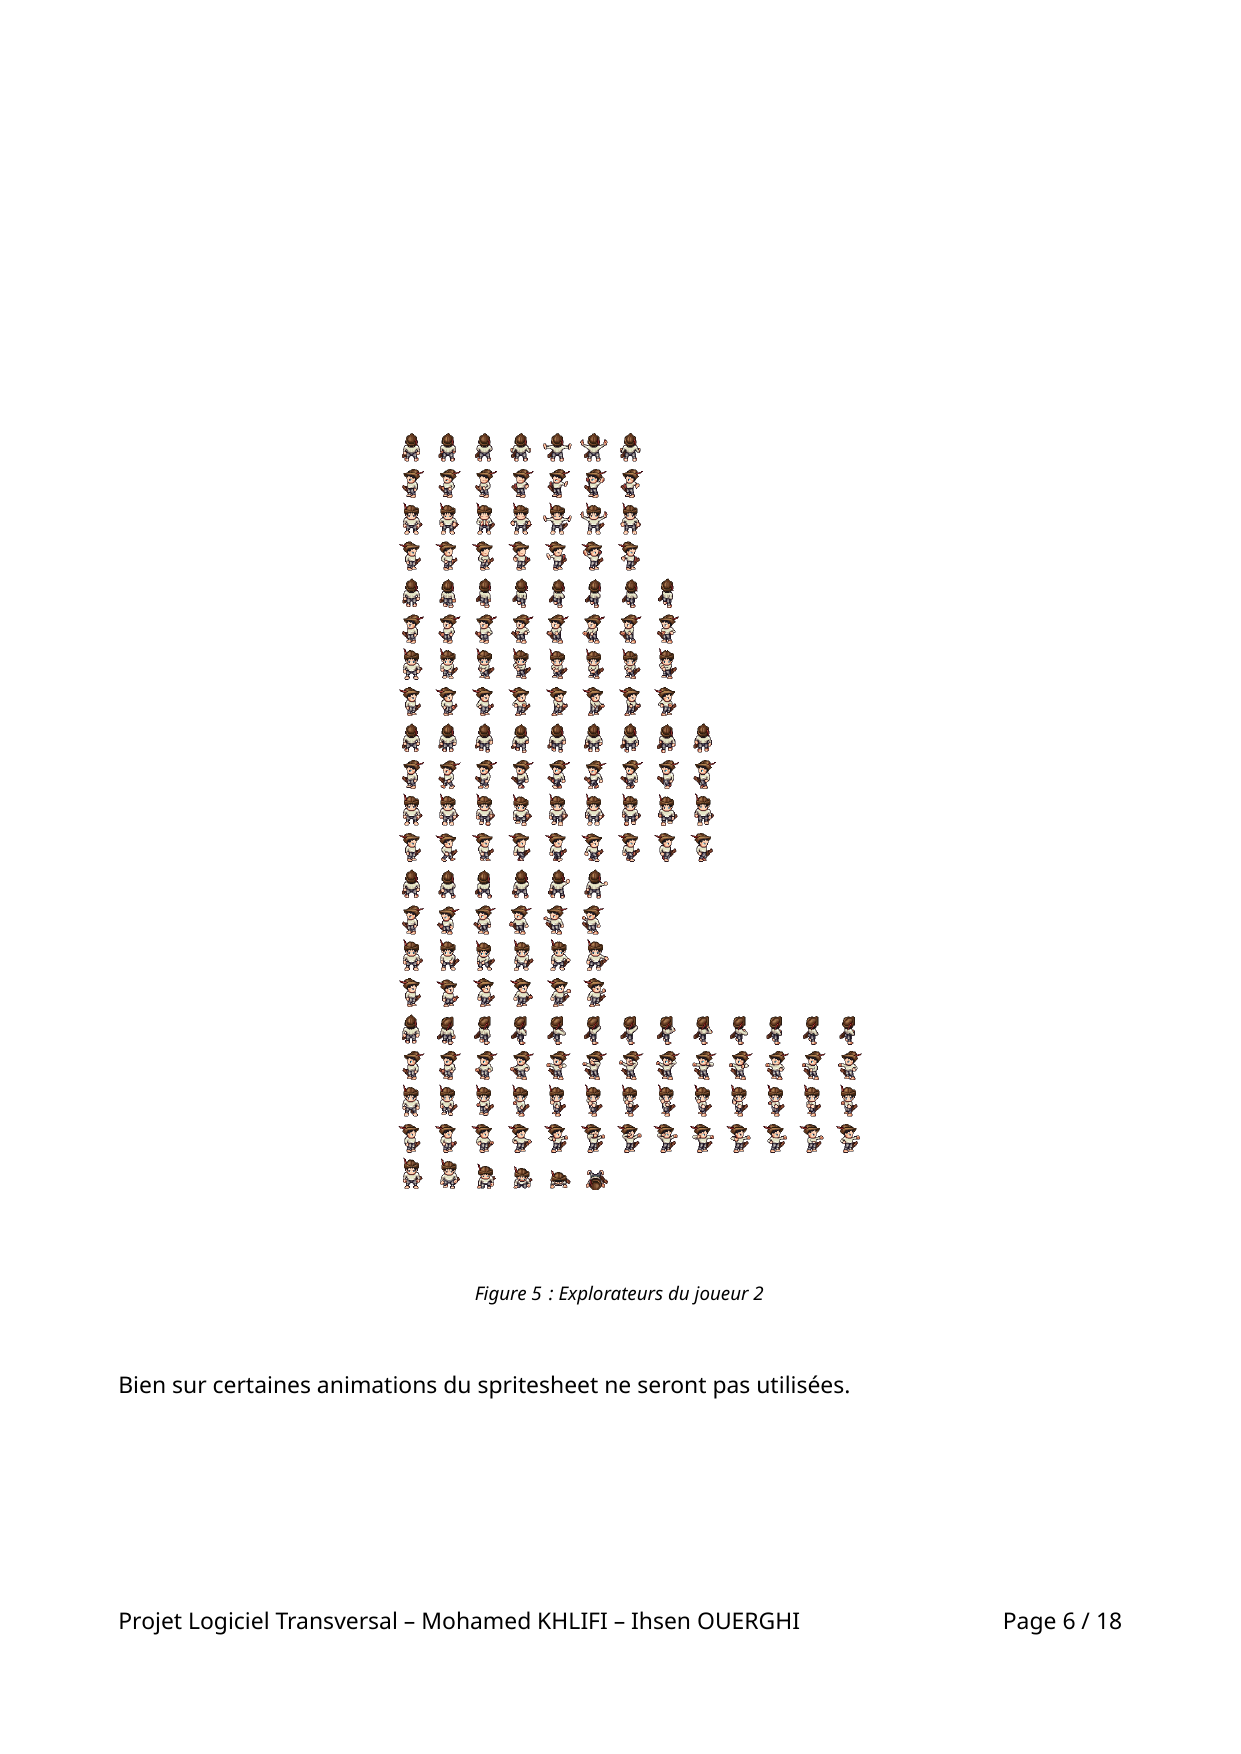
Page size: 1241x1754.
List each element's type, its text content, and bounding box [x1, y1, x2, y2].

picture [393, 426, 867, 1190]
text Figure 5 : Explorateurs du joueur 2 [118, 1280, 1122, 1306]
text Bien sur certaines animations du spritesheet ne seront pas utilisées. [118, 1369, 1122, 1400]
